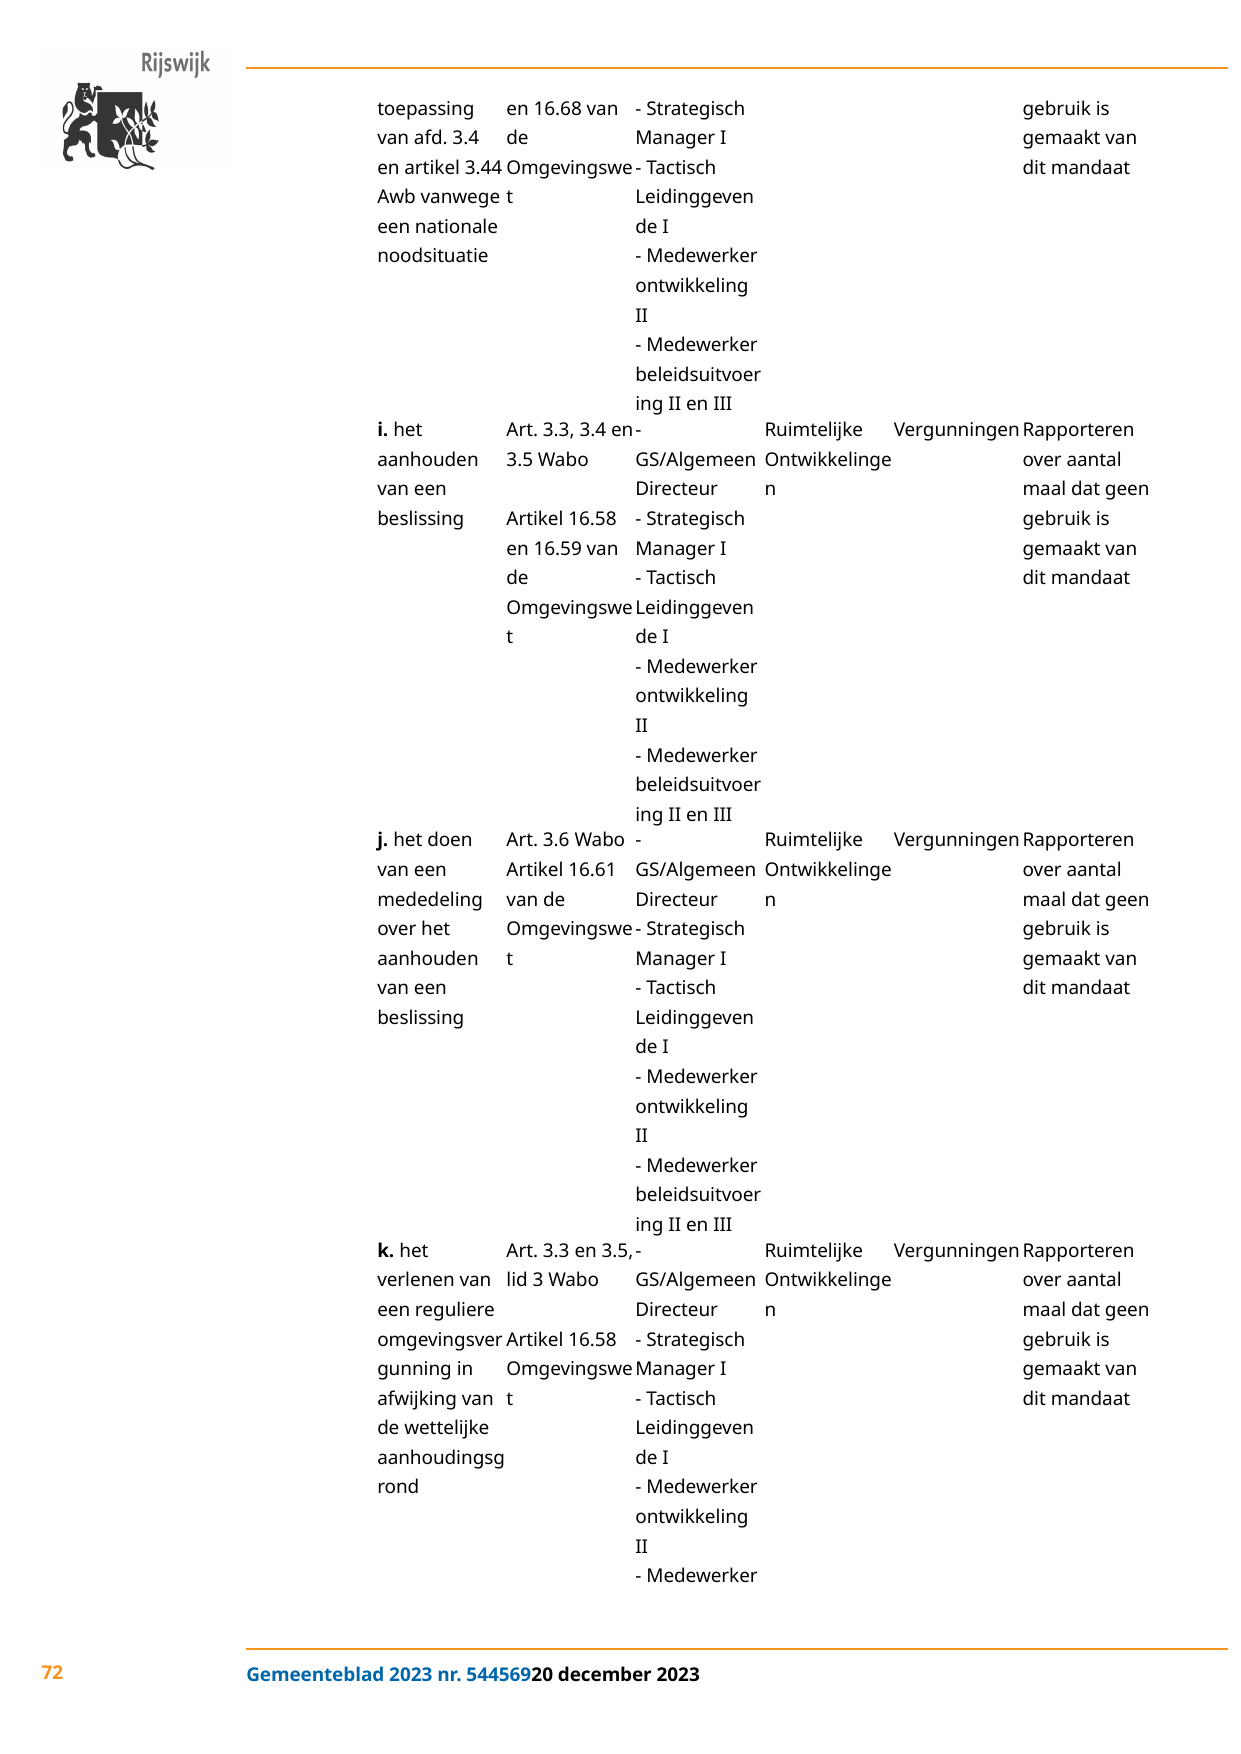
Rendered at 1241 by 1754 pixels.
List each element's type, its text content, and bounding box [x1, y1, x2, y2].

table_cell Rapporteren over aantal maal dat geen gebruik is gemaakt van dit mandaat [1023, 416, 1152, 827]
table_cell Vergunningen [894, 416, 1022, 827]
table_cell Vergunningen [894, 1237, 1022, 1588]
table_cell - GS/Algemeen Directeur - Strategisch Manager I - Tactisch Leidinggevende I - Medewerker ontwikkeling II - Medewerker [635, 1237, 764, 1588]
table_cell en 16.68 van de Omgevingswet [506, 95, 635, 416]
table_cell Rapporteren over aantal maal dat geen gebruik is gemaakt van dit mandaat [1023, 1237, 1152, 1588]
table_cell Rapporteren over aantal maal dat geen gebruik is gemaakt van dit mandaat [1023, 827, 1152, 1237]
table_cell Vergunningen [894, 827, 1022, 1237]
table_cell - Strategisch Manager I - Tactisch Leidinggevende I - Medewerker ontwikkeling II - Medewerker beleidsuitvoering II en III [635, 95, 764, 416]
table_cell [248, 827, 377, 1237]
table_cell Ruimtelijke Ontwikkelingen [764, 1237, 893, 1588]
table_cell j. het doen van een mededeling over het aanhouden van een beslissing [377, 827, 506, 1237]
table_cell [248, 1237, 377, 1588]
table_cell [764, 95, 893, 416]
table_cell toepassing van afd. 3.4 en artikel 3.44 Awb vanwege een nationale noodsituatie [377, 95, 506, 416]
picture [41, 47, 231, 172]
table_cell [248, 95, 377, 416]
table_cell [894, 95, 1022, 416]
table_cell Art. 3.3, 3.4 en 3.5 Wabo Artikel 16.58 en 16.59 van de Omgevingswet [506, 416, 635, 827]
table_cell Art. 3.6 Wabo Artikel 16.61 van de Omgevingswet [506, 827, 635, 1237]
table_cell k. het verlenen van een reguliere omgevingsvergunning in afwijking van de wettelijke aanhoudingsgrond [377, 1237, 506, 1588]
table_cell i. het aanhouden van een beslissing [377, 416, 506, 827]
table_cell [248, 416, 377, 827]
table_cell Art. 3.3 en 3.5, lid 3 Wabo Artikel 16.58 Omgevingswet [506, 1237, 635, 1588]
table_cell Ruimtelijke Ontwikkelingen [764, 416, 893, 827]
table_cell - GS/Algemeen Directeur - Strategisch Manager I - Tactisch Leidinggevende I - Medewerker ontwikkeling II - Medewerker beleidsuitvoering II en III [635, 827, 764, 1237]
table_cell Ruimtelijke Ontwikkelingen [764, 827, 893, 1237]
table_cell - GS/Algemeen Directeur - Strategisch Manager I - Tactisch Leidinggevende I - Medewerker ontwikkeling II - Medewerker beleidsuitvoering II en III [635, 416, 764, 827]
table_cell gebruik is gemaakt van dit mandaat [1023, 95, 1152, 416]
